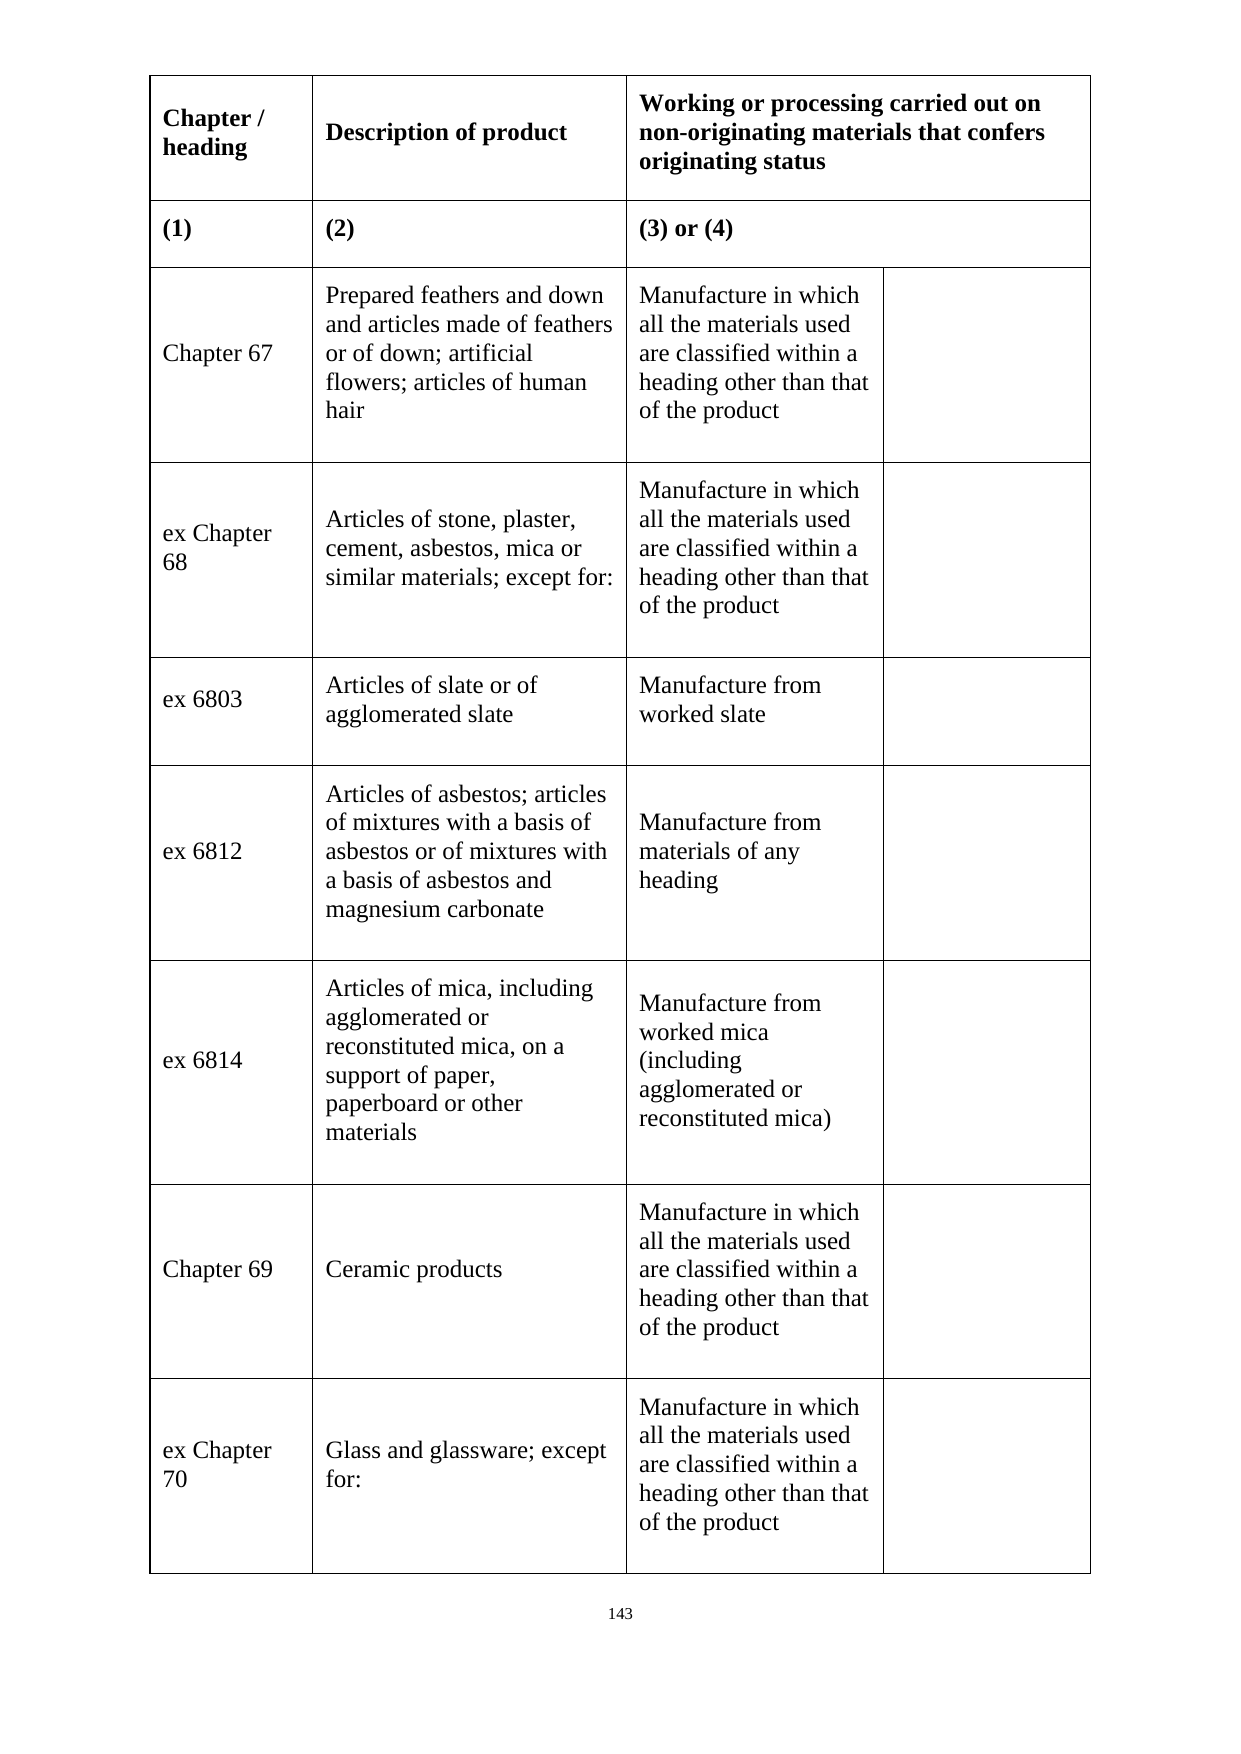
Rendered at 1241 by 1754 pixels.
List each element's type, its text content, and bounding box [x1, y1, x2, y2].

table_cell Articles of mica, including agglomerated or reconstituted mica, on a support of paper, paperboard or other materials [313, 961, 626, 1183]
table_cell Manufacture in which all the materials used are classified within a heading other than that of the product [627, 1185, 883, 1378]
table_cell Articles of slate or of agglomerated slate [313, 658, 626, 765]
table_cell Manufacture from materials of any heading [627, 766, 883, 960]
table_cell ex 6814 [151, 961, 312, 1183]
table_cell (2) [313, 201, 626, 267]
table_cell Glass and glassware; except for: [313, 1379, 626, 1573]
table_cell ex 6803 [151, 658, 312, 765]
table_header Working or processing carried out on non‐originating materials that confers originating status [627, 76, 1090, 200]
table_cell Articles of asbestos; articles of mixtures with a basis of asbestos or of mixtures with a basis of asbestos and magnesium carbonate [313, 766, 626, 960]
table_cell [884, 658, 1090, 765]
table_header Description of product [313, 76, 626, 200]
table_cell Manufacture in which all the materials used are classified within a heading other than that of the product [627, 268, 883, 462]
table_cell [884, 961, 1090, 1183]
table_cell [884, 1379, 1090, 1573]
table_cell Manufacture in which all the materials used are classified within a heading other than that of the product [627, 1379, 883, 1573]
table_cell (3) or (4) [627, 201, 1090, 267]
table_cell (1) [151, 201, 312, 267]
table_cell Manufacture in which all the materials used are classified within a heading other than that of the product [627, 463, 883, 657]
table_cell Manufacture from worked mica (including agglomerated or reconstituted mica) [627, 961, 883, 1183]
table_cell Prepared feathers and down and articles made of feathers or of down; artificial flowers; articles of human hair [313, 268, 626, 462]
table_cell [884, 766, 1090, 960]
table_cell Manufacture from worked slate [627, 658, 883, 765]
table_cell ex 6812 [151, 766, 312, 960]
table_cell Chapter 69 [151, 1185, 312, 1378]
table_cell Ceramic products [313, 1185, 626, 1378]
table_cell ex Chapter 68 [151, 463, 312, 657]
table_cell [884, 1185, 1090, 1378]
table_cell Chapter 67 [151, 268, 312, 462]
table_cell [884, 463, 1090, 657]
table_cell ex Chapter 70 [151, 1379, 312, 1573]
table_cell Articles of stone, plaster, cement, asbestos, mica or similar materials; except for: [313, 463, 626, 657]
table_cell [884, 268, 1090, 462]
table_header Chapter / heading [151, 76, 312, 200]
